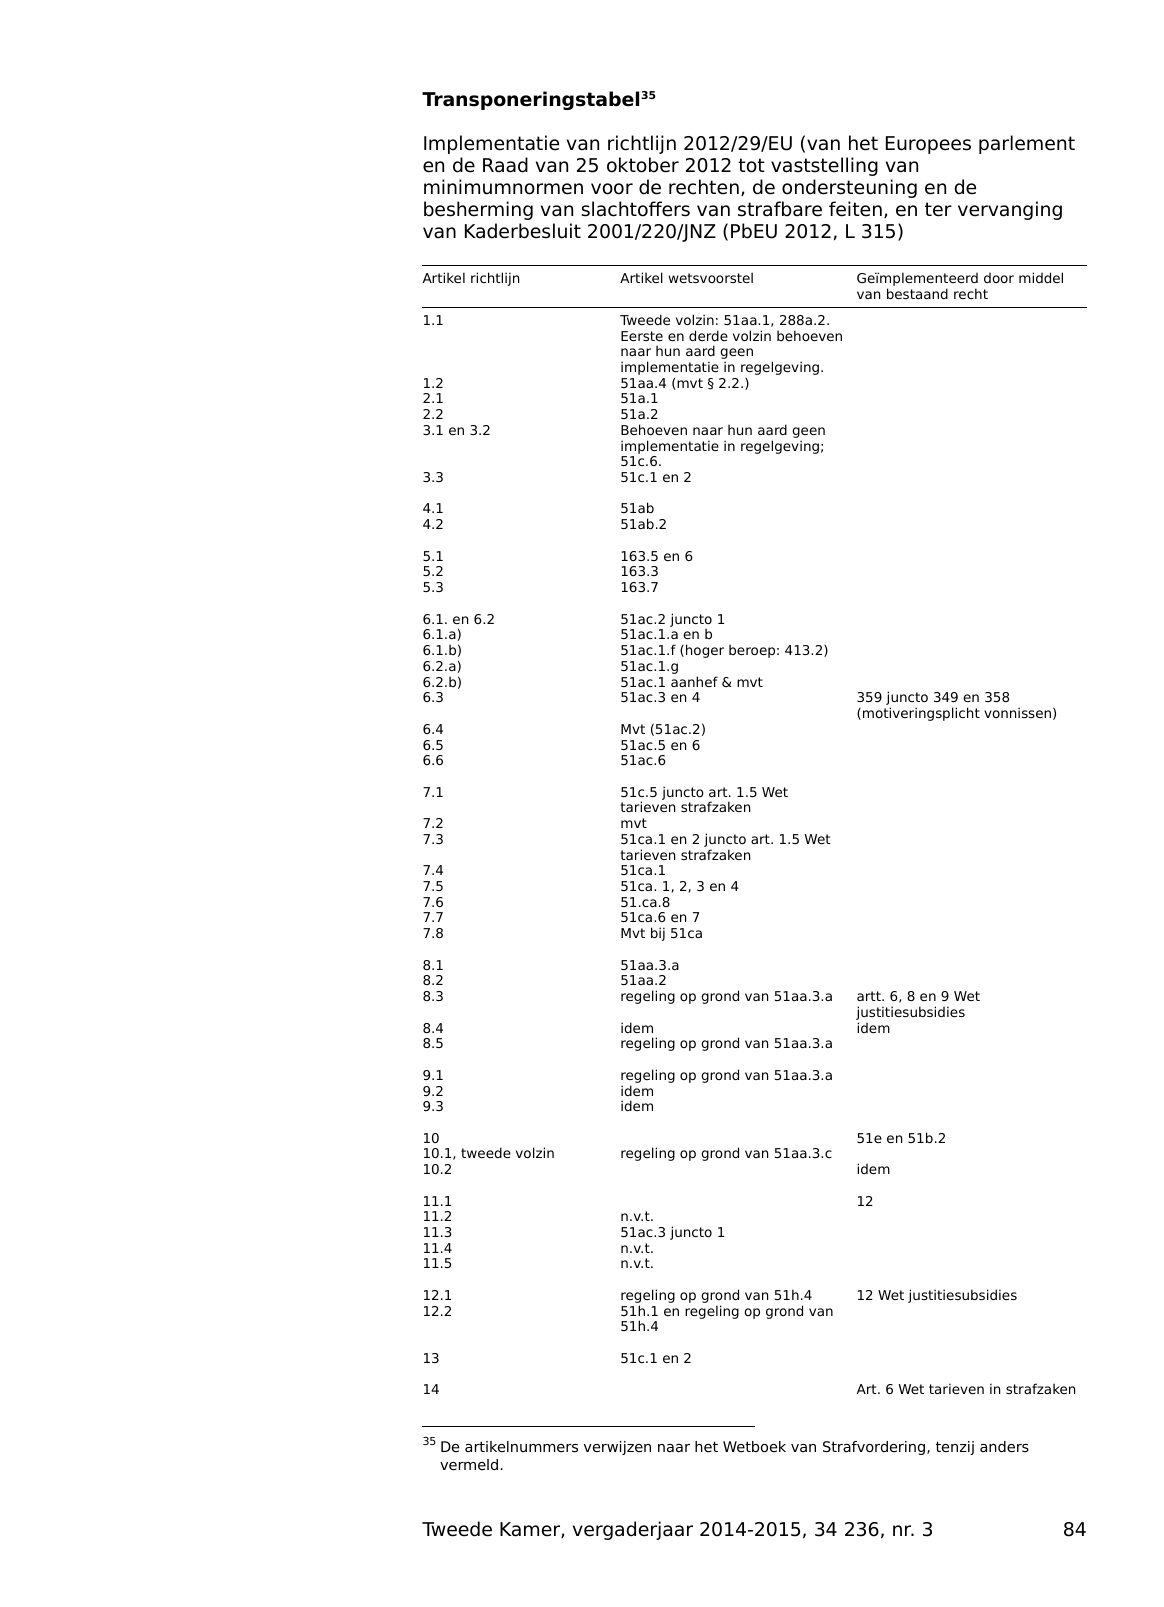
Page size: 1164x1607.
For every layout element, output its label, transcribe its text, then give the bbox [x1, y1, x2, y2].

table_cell 5.3 [422, 580, 614, 596]
table_cell [850, 910, 1087, 926]
table_cell 51aa.4 (mvt § 2.2.) [614, 376, 850, 391]
table_cell 6.2.a) [422, 659, 614, 674]
table_cell [850, 1115, 1087, 1131]
table_cell 11.1 [422, 1194, 614, 1209]
table_cell idem [850, 1162, 1087, 1178]
table_cell 51ac.1.a en b [614, 627, 850, 643]
table_cell [850, 1256, 1087, 1272]
table_cell 51a.1 [614, 391, 850, 407]
table_cell [422, 769, 614, 784]
table_cell 6.6 [422, 753, 614, 769]
table_cell [614, 1178, 850, 1193]
table_cell [850, 942, 1087, 957]
table_cell [614, 769, 850, 784]
table_cell [850, 611, 1087, 627]
table_cell [422, 1366, 614, 1382]
table_cell [850, 1351, 1087, 1366]
table_cell 2.1 [422, 391, 614, 407]
table_cell [614, 1366, 850, 1382]
table_cell [614, 1162, 850, 1178]
table_cell [614, 1052, 850, 1068]
table_cell Tweede volzin: 51aa.1, 288a.2. Eerste en derde volzin behoeven naar hun aard geen implementatie in regelgeving. [614, 308, 850, 376]
table_cell [850, 926, 1087, 942]
table_cell [850, 769, 1087, 784]
table_cell [614, 486, 850, 501]
table_cell Mvt bij 51ca [614, 926, 850, 942]
table_cell mvt [614, 816, 850, 832]
table_cell 3.1 en 3.2 [422, 423, 614, 470]
table_cell n.v.t. [614, 1209, 850, 1225]
table_cell 7.4 [422, 863, 614, 879]
table_cell 8.2 [422, 973, 614, 989]
table_cell 11.4 [422, 1241, 614, 1256]
table_cell 7.8 [422, 926, 614, 942]
table_cell [850, 1209, 1087, 1225]
table_cell 7.1 [422, 785, 614, 816]
table_cell [850, 879, 1087, 894]
table_cell [850, 1241, 1087, 1256]
table_cell [850, 832, 1087, 863]
table_cell [850, 486, 1087, 501]
table_cell 7.5 [422, 879, 614, 894]
table_cell [850, 627, 1087, 643]
table_cell 10.1, tweede volzin [422, 1146, 614, 1162]
table_cell [850, 1178, 1087, 1193]
table_cell regeling op grond van 51aa.3.a [614, 1068, 850, 1083]
table_cell 51c.5 juncto art. 1.5 Wet tarieven strafzaken [614, 785, 850, 816]
table_cell [850, 674, 1087, 690]
table_cell 51ac.6 [614, 753, 850, 769]
table_cell 12.2 [422, 1304, 614, 1335]
table_cell 11.3 [422, 1225, 614, 1241]
table_cell [850, 1304, 1087, 1335]
table_cell 51ca.1 [614, 863, 850, 879]
table_header Artikel wetsvoorstel [614, 266, 850, 307]
table_cell [850, 517, 1087, 533]
table_cell [422, 486, 614, 501]
table_cell [850, 596, 1087, 611]
table_cell regeling op grond van 51aa.3.c [614, 1146, 850, 1162]
table_cell 51ab [614, 501, 850, 517]
table_cell [850, 958, 1087, 973]
table_cell 51e en 51b.2 [850, 1131, 1087, 1146]
table_cell [850, 785, 1087, 816]
table_cell 8.1 [422, 958, 614, 973]
table_cell [850, 1052, 1087, 1068]
table_cell [850, 643, 1087, 659]
table_cell 9.2 [422, 1083, 614, 1099]
table_cell [614, 596, 850, 611]
table_cell [850, 973, 1087, 989]
table_cell idem [850, 1020, 1087, 1036]
table_cell [422, 1178, 614, 1193]
table_cell [850, 863, 1087, 879]
table_cell [422, 1272, 614, 1288]
table_cell regeling op grond van 51h.4 [614, 1288, 850, 1303]
table_cell regeling op grond van 51aa.3.a [614, 1036, 850, 1052]
table_cell 163.5 en 6 [614, 549, 850, 564]
table_cell 6.1. en 6.2 [422, 611, 614, 627]
table_cell [614, 1194, 850, 1209]
table_cell 10.2 [422, 1162, 614, 1178]
table_cell [422, 1335, 614, 1351]
table_cell 51c.1 en 2 [614, 1351, 850, 1366]
table_cell 6.1.b) [422, 643, 614, 659]
table_cell 51ca.1 en 2 juncto art. 1.5 Wet tarieven strafzaken [614, 832, 850, 863]
table_cell 51aa.3.a [614, 958, 850, 973]
table_cell 6.4 [422, 722, 614, 737]
table_cell 8.5 [422, 1036, 614, 1052]
table_cell [850, 1335, 1087, 1351]
table_cell [850, 722, 1087, 737]
table_cell 10 [422, 1131, 614, 1146]
table_cell 7.7 [422, 910, 614, 926]
table_cell [422, 1115, 614, 1131]
table_cell [850, 659, 1087, 674]
table_cell artt. 6, 8 en 9 Wet justitiesubsidies [850, 989, 1087, 1020]
table_cell 11.2 [422, 1209, 614, 1225]
table_cell 51aa.2 [614, 973, 850, 989]
table_cell [850, 816, 1087, 832]
table_cell [850, 501, 1087, 517]
text Implementatie van richtlijn 2012/29/EU (van het Europees parlement en de Raad van 25 oktober 2012 tot vaststelling van minimumnormen voor de rechten, de ondersteuning en de besherming van slachtoffers van strafbare feiten, en ter vervanging van Kaderbesluit 2001/220/JNZ (PbEU 2012, L 315) [422, 133, 1087, 243]
table_cell [850, 391, 1087, 407]
table_cell [422, 942, 614, 957]
table_cell [850, 1225, 1087, 1241]
table_cell [850, 470, 1087, 486]
subtitle Transponeringstabel [77, 89, 1087, 111]
table_cell 51ca.6 en 7 [614, 910, 850, 926]
table_cell [422, 533, 614, 548]
table_cell [422, 1052, 614, 1068]
table_cell [850, 564, 1087, 580]
table_cell 14 [422, 1382, 614, 1398]
table_cell 11.5 [422, 1256, 614, 1272]
table_cell [850, 737, 1087, 753]
table_cell 1.2 [422, 376, 614, 391]
table_header Artikel richtlijn [422, 266, 614, 307]
table_cell [614, 1131, 850, 1146]
table_cell 2.2 [422, 407, 614, 423]
table_cell [850, 423, 1087, 470]
table_cell n.v.t. [614, 1241, 850, 1256]
table_cell 4.1 [422, 501, 614, 517]
table_cell 6.5 [422, 737, 614, 753]
table_cell 51ac.1.g [614, 659, 850, 674]
table_cell 51ac.1 aanhef & mvt [614, 674, 850, 690]
table_cell 5.2 [422, 564, 614, 580]
table_cell [850, 1083, 1087, 1099]
table_cell Mvt (51ac.2) [614, 722, 850, 737]
table_cell 9.3 [422, 1099, 614, 1115]
table_cell 12.1 [422, 1288, 614, 1303]
table_cell [850, 376, 1087, 391]
table_cell 1.1 [422, 308, 614, 376]
table_cell 7.6 [422, 895, 614, 910]
table_cell 51ca. 1, 2, 3 en 4 [614, 879, 850, 894]
table_cell 13 [422, 1351, 614, 1366]
table_cell [850, 895, 1087, 910]
table_cell 51ac.5 en 6 [614, 737, 850, 753]
table_header Geïmplementeerd door middel van bestaand recht [850, 266, 1087, 307]
text De artikelnummers verwijzen naar het Wetboek van Strafvordering, tenzij anders vermeld. [422, 1435, 1087, 1474]
table_cell 51ac.3 juncto 1 [614, 1225, 850, 1241]
table_cell [850, 1146, 1087, 1162]
table_cell [850, 1366, 1087, 1382]
table_cell 9.1 [422, 1068, 614, 1083]
table_cell [614, 942, 850, 957]
table_cell 12 Wet justitiesubsidies [850, 1288, 1087, 1303]
table_cell 51c.1 en 2 [614, 470, 850, 486]
table_cell 5.1 [422, 549, 614, 564]
table_cell n.v.t. [614, 1256, 850, 1272]
table_cell [850, 1068, 1087, 1083]
table_cell [850, 1099, 1087, 1115]
table_cell 359 juncto 349 en 358 (motiveringsplicht vonnissen) [850, 690, 1087, 722]
table_cell [850, 753, 1087, 769]
table_cell [850, 549, 1087, 564]
table_cell Art. 6 Wet tarieven in strafzaken [850, 1382, 1087, 1398]
table_cell 51ac.1.f (hoger beroep: 413.2) [614, 643, 850, 659]
table_cell 7.3 [422, 832, 614, 863]
table_cell 51ab.2 [614, 517, 850, 533]
table_cell 51ac.2 juncto 1 [614, 611, 850, 627]
table_cell [614, 533, 850, 548]
table_cell [850, 580, 1087, 596]
table_cell [850, 407, 1087, 423]
table_cell [850, 308, 1087, 376]
table_cell 8.4 [422, 1020, 614, 1036]
table_cell 4.2 [422, 517, 614, 533]
table_cell [614, 1115, 850, 1131]
table_cell 3.3 [422, 470, 614, 486]
table_cell 51h.1 en regeling op grond van 51h.4 [614, 1304, 850, 1335]
table_cell 6.2.b) [422, 674, 614, 690]
table_cell [614, 1272, 850, 1288]
table_cell [614, 1382, 850, 1398]
table_cell 8.3 [422, 989, 614, 1020]
table_cell idem [614, 1020, 850, 1036]
table_cell 6.1.a) [422, 627, 614, 643]
table_cell 51ac.3 en 4 [614, 690, 850, 722]
table_cell idem [614, 1083, 850, 1099]
table_cell [614, 1335, 850, 1351]
table_cell [422, 596, 614, 611]
table_cell [850, 1036, 1087, 1052]
table_cell 6.3 [422, 690, 614, 722]
table_cell idem [614, 1099, 850, 1115]
table_cell 163.3 [614, 564, 850, 580]
table_cell [850, 533, 1087, 548]
table_cell 7.2 [422, 816, 614, 832]
table_cell 51a.2 [614, 407, 850, 423]
table_cell 12 [850, 1194, 1087, 1209]
table_cell [850, 1272, 1087, 1288]
table_cell 51.ca.8 [614, 895, 850, 910]
table_cell 163.7 [614, 580, 850, 596]
table_cell Behoeven naar hun aard geen implementatie in regelgeving; 51c.6. [614, 423, 850, 470]
table_cell regeling op grond van 51aa.3.a [614, 989, 850, 1020]
